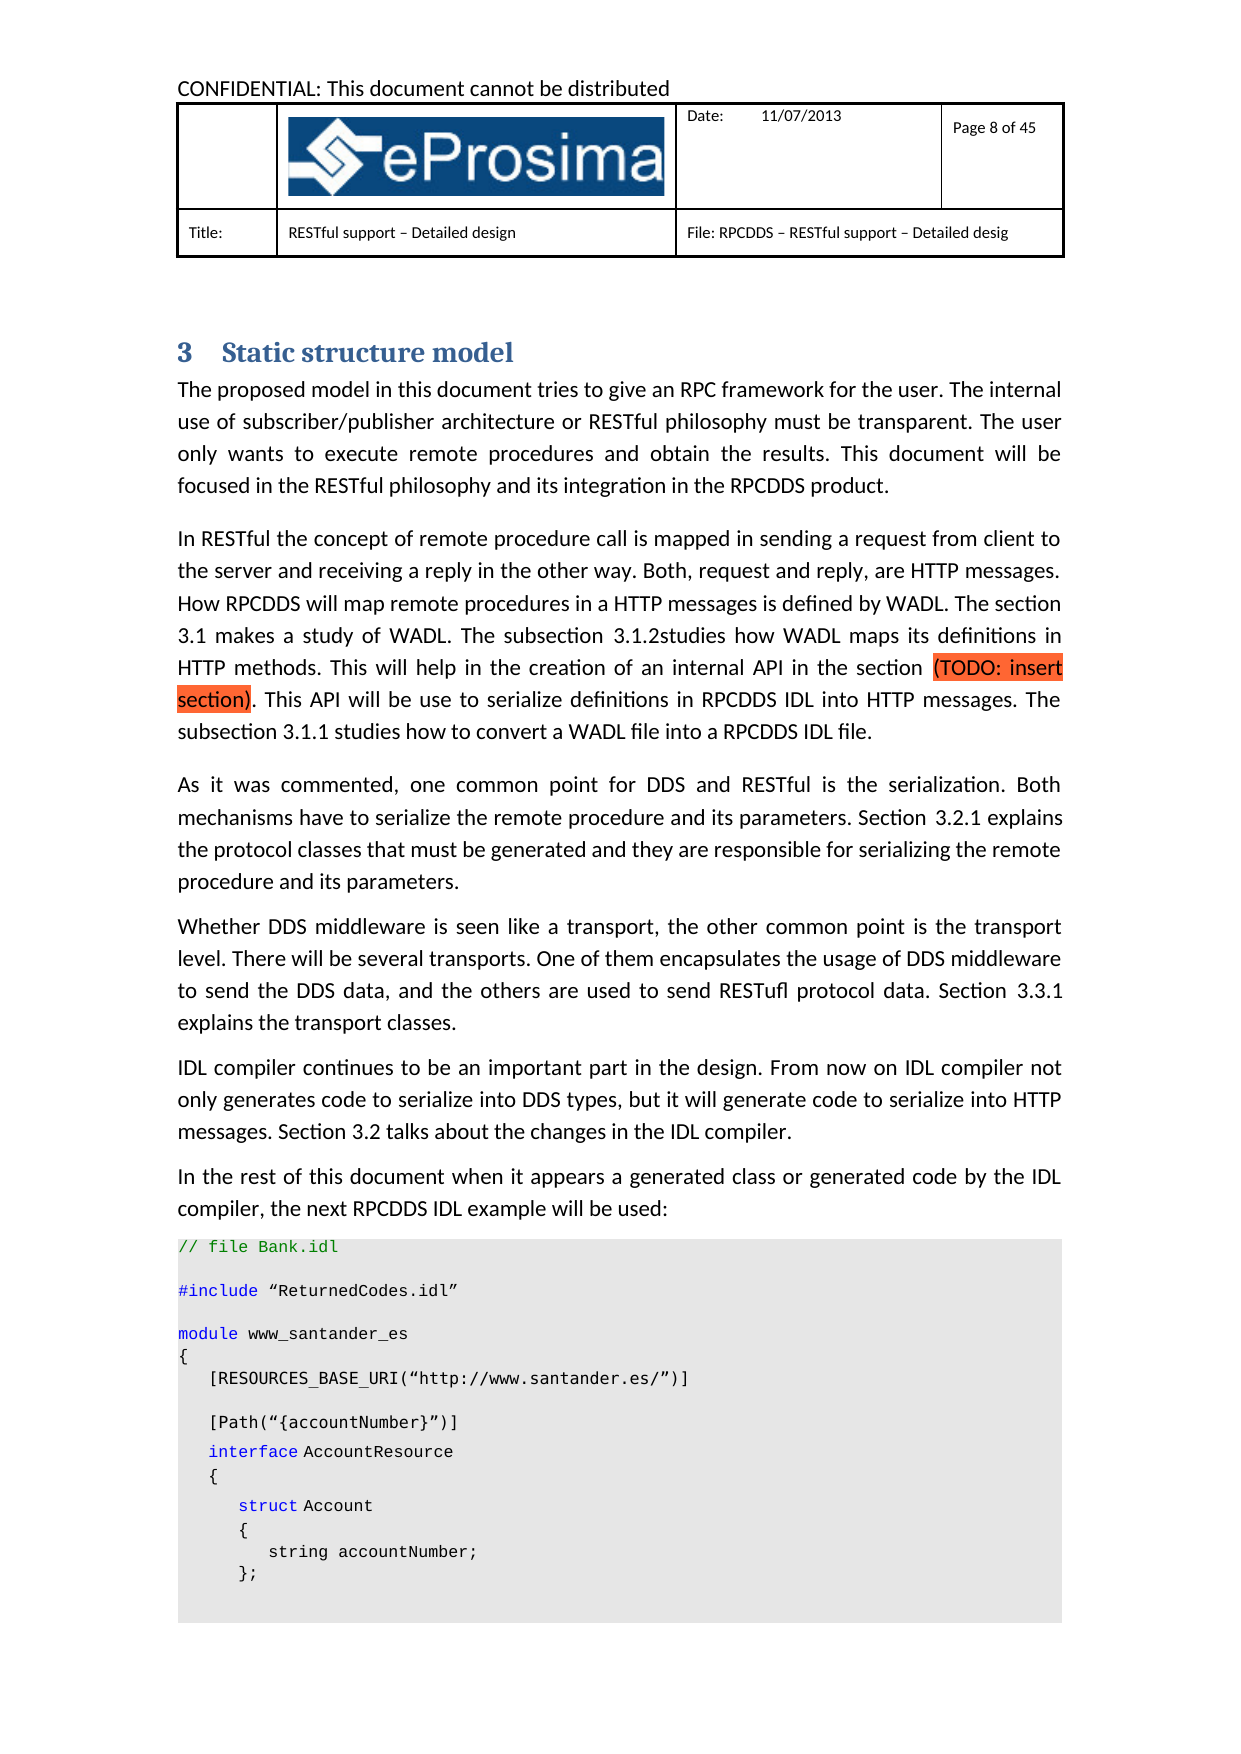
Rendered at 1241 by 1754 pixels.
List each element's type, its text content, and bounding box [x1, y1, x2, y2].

table_header // file Bank.idl #include “ReturnedCodes.idl” module www_santander_es { [RESOURCES_BASE_URI(“http://www.santander.es/”)] [Path(“{accountNumber}”)] interface AccountResource { struct Account { string accountNumber; }; [178, 1239, 1062, 1623]
text IDL compiler continues to be an important part in the design. From now on IDL compiler not only generates code to serialize into DDS types, but it will generate code to serialize into HTTP messages. Section 3.2 talks about the changes in the IDL compiler. [177, 1053, 1063, 1145]
text Whether DDS middleware is seen like a transport, the other common point is the transport level. There will be several transports. One of them encapsulates the usage of DDS middleware to send the DDS data, and the others are used to send RESTufl protocol data. Section 3.3.1 explains the transport classes. [177, 912, 1063, 1036]
subtitle Static structure model [177, 336, 1063, 370]
picture [288, 117, 665, 196]
text The proposed model in this document tries to give an RPC framework for the user. The internal use of subscriber/publisher architecture or RESTful philosophy must be transparent. The user only wants to execute remote procedures and obtain the results. This document will be focused in the RESTful philosophy and its integration in the RPCDDS product. [177, 375, 1063, 499]
text In RESTful the concept of remote procedure call is mapped in sending a request from client to the server and receiving a reply in the other way. Both, request and reply, are HTTP messages. How RPCDDS will map remote procedures in a HTTP messages is defined by WADL. The section 3.1 makes a study of WADL. The subsection 3.1.2studies how WADL maps its definitions in HTTP methods. This will help in the creation of an internal API in the section (TODO: insert section). This API will be use to serialize definitions in RPCDDS IDL into HTTP messages. The subsection 3.1.1 studies how to convert a WADL file into a RPCDDS IDL file. [177, 524, 1063, 746]
text In the rest of this document when it appears a generated class or generated code by the IDL compiler, the next RPCDDS IDL example will be used: [177, 1162, 1063, 1222]
text As it was commented, one common point for DDS and RESTful is the serialization. Both mechanisms have to serialize the remote procedure and its parameters. Section 3.2.1 explains the protocol classes that must be generated and they are responsible for serializing the remote procedure and its parameters. [177, 771, 1063, 895]
